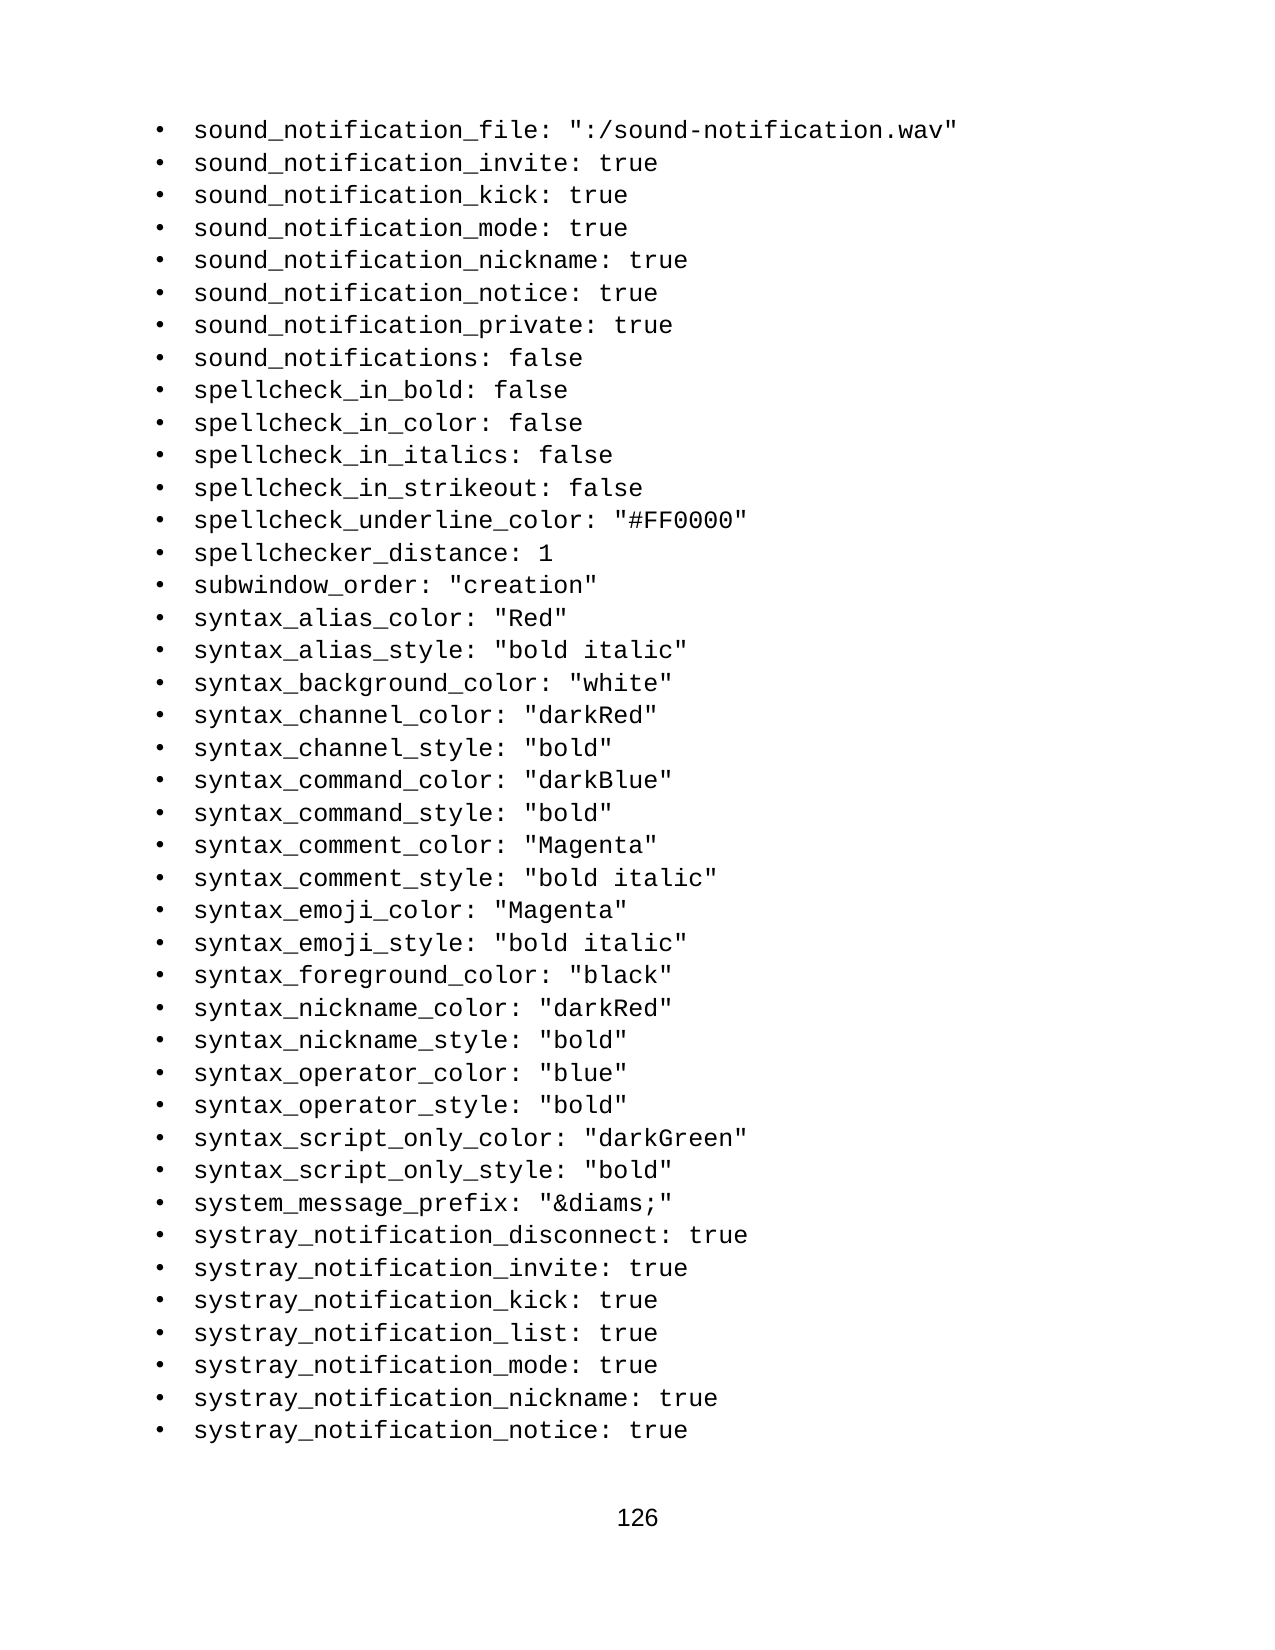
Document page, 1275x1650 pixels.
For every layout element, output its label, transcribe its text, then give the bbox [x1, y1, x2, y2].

list spellcheck_in_italics: false [156, 443, 1157, 471]
list systray_notification_list: true [156, 1321, 1157, 1349]
list syntax_emoji_color: "Magenta" [156, 898, 1157, 926]
list syntax_alias_style: "bold italic" [156, 638, 1157, 666]
list spellcheck_in_color: false [156, 411, 1157, 439]
list systray_notification_invite: true [156, 1256, 1157, 1284]
list sound_notification_invite: true [156, 151, 1157, 179]
list sound_notification_mode: true [156, 216, 1157, 244]
list syntax_foreground_color: "black" [156, 963, 1157, 991]
list syntax_nickname_color: "darkRed" [156, 996, 1157, 1024]
list syntax_alias_color: "Red" [156, 606, 1157, 634]
list sound_notification_kick: true [156, 183, 1157, 211]
list sound_notifications: false [156, 346, 1157, 374]
list sound_notification_file: ":/sound-notification.wav" [156, 118, 1157, 146]
list systray_notification_kick: true [156, 1288, 1157, 1316]
list syntax_channel_style: "bold" [156, 736, 1157, 764]
list systray_notification_notice: true [156, 1418, 1157, 1446]
list systray_notification_nickname: true [156, 1386, 1157, 1414]
list systray_notification_disconnect: true [156, 1223, 1157, 1251]
list sound_notification_notice: true [156, 281, 1157, 309]
list system_message_prefix: "&diams;" [156, 1191, 1157, 1219]
list syntax_operator_style: "bold" [156, 1093, 1157, 1121]
list syntax_nickname_style: "bold" [156, 1028, 1157, 1056]
list spellcheck_in_strikeout: false [156, 476, 1157, 504]
list sound_notification_private: true [156, 313, 1157, 341]
list syntax_script_only_style: "bold" [156, 1158, 1157, 1186]
list spellcheck_underline_color: "#FF0000" [156, 508, 1157, 536]
list syntax_operator_color: "blue" [156, 1061, 1157, 1089]
list spellchecker_distance: 1 [156, 541, 1157, 569]
list subwindow_order: "creation" [156, 573, 1157, 601]
list syntax_channel_color: "darkRed" [156, 703, 1157, 731]
list syntax_background_color: "white" [156, 671, 1157, 699]
list spellcheck_in_bold: false [156, 378, 1157, 406]
list syntax_command_style: "bold" [156, 801, 1157, 829]
list syntax_command_color: "darkBlue" [156, 768, 1157, 796]
list syntax_comment_style: "bold italic" [156, 866, 1157, 894]
list systray_notification_mode: true [156, 1353, 1157, 1381]
list sound_notification_nickname: true [156, 248, 1157, 276]
list syntax_comment_color: "Magenta" [156, 833, 1157, 861]
list syntax_emoji_style: "bold italic" [156, 931, 1157, 959]
list syntax_script_only_color: "darkGreen" [156, 1126, 1157, 1154]
